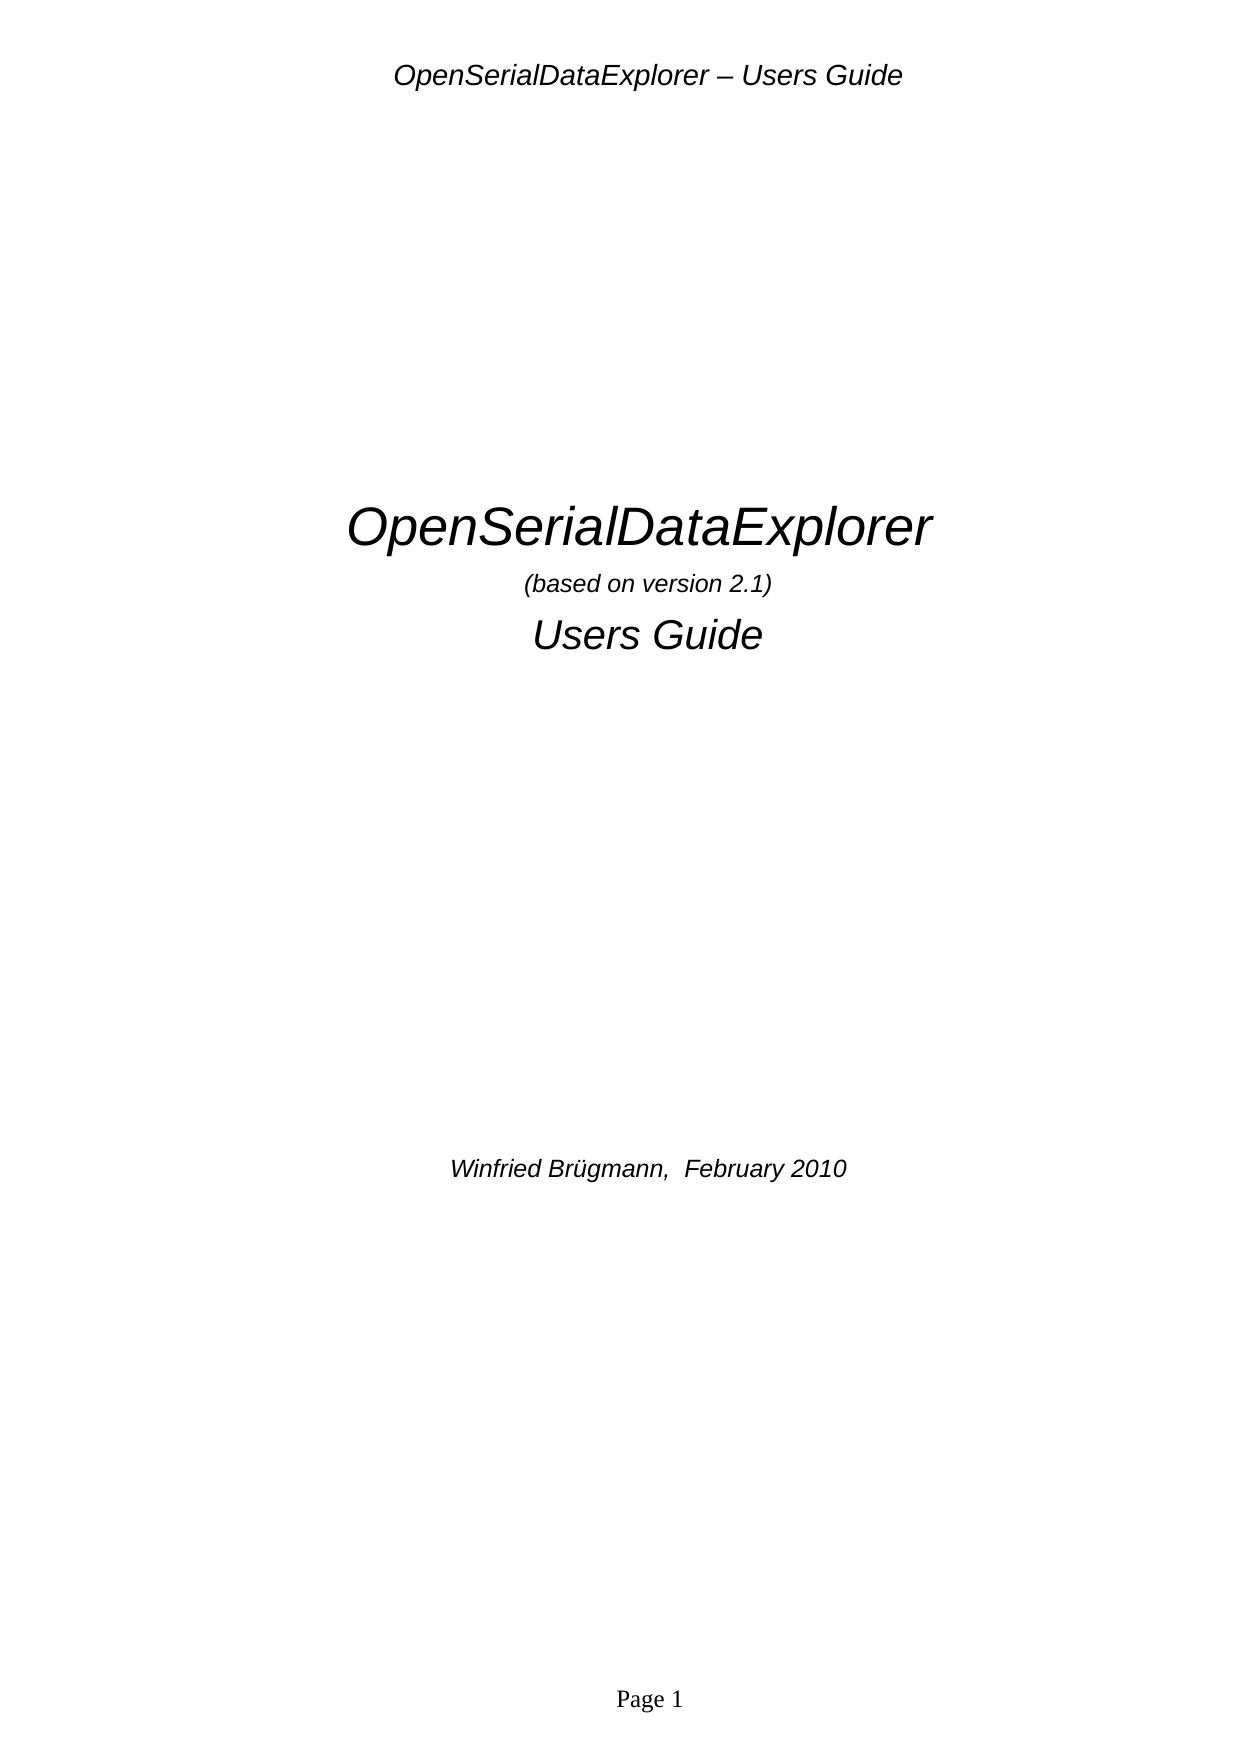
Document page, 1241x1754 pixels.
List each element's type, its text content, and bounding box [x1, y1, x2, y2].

text (based on version 2.1) [118, 569, 1181, 598]
text Winfried Brügmann, February 2010 [118, 1154, 1181, 1183]
text OpenSerialDataExplorer [118, 494, 1181, 556]
text Users Guide [118, 610, 1181, 658]
